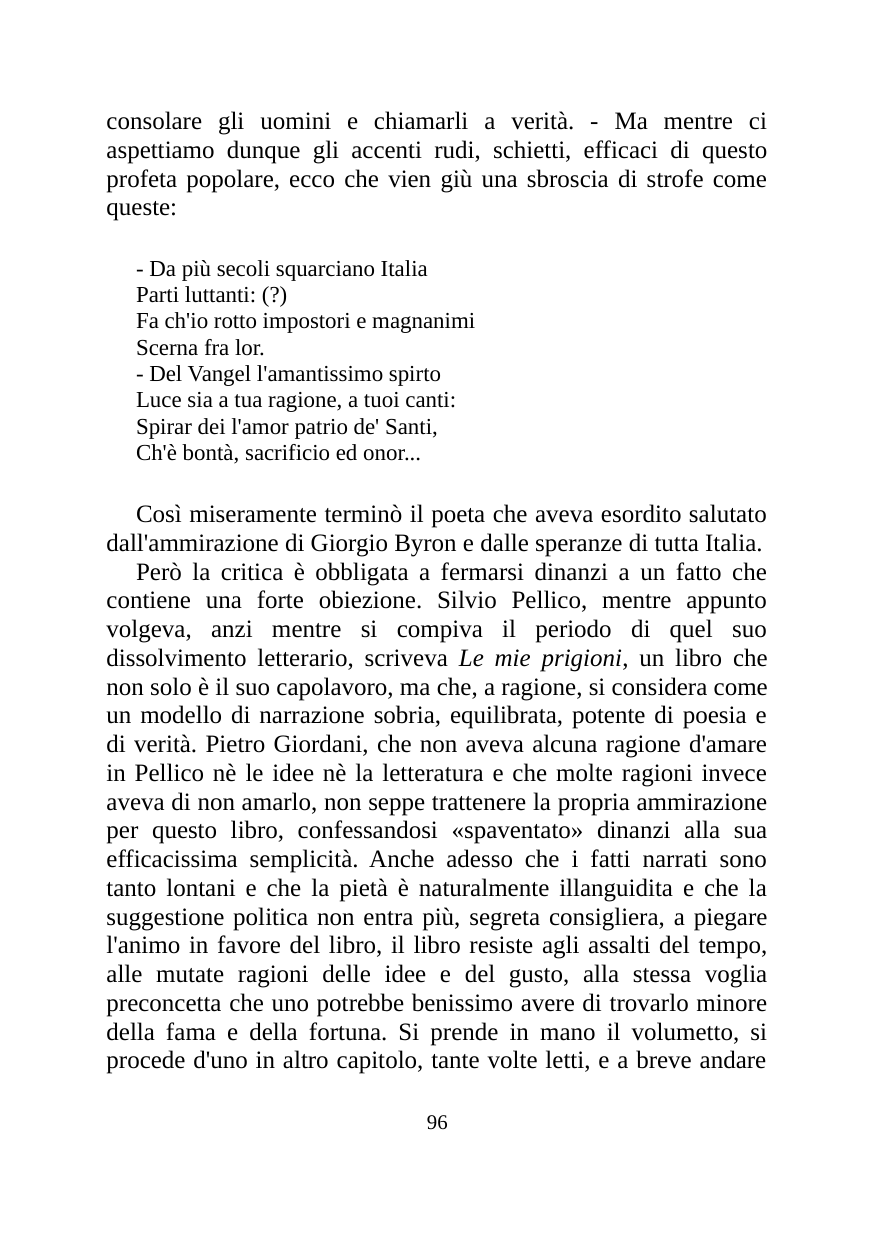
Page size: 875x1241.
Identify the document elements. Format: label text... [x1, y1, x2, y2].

text Scerna fra lor. [106, 334, 768, 360]
text Luce sia a tua ragione, a tuoi canti: [106, 387, 768, 413]
text consolare gli uomini e chiamarli a verità. - Ma mentre ci aspettiamo dunque gli accenti rudi, schietti, efficaci di questo profeta popolare, ecco che vien giù una sbroscia di strofe come queste: [106, 106, 768, 221]
text Così miseramente terminò il poeta che aveva esordito salutato dall'ammirazione di Giorgio Byron e dalle speranze di tutta Italia. [106, 499, 768, 557]
text - Del Vangel l'amantissimo spirto [106, 360, 768, 387]
text - Da più secoli squarciano Italia [106, 255, 768, 281]
text Fa ch'io rotto impostori e magnanimi [106, 307, 768, 334]
text Parti luttanti: (?) [106, 281, 768, 307]
text Ch'è bontà, sacrificio ed onor... [106, 439, 768, 466]
text Però la critica è obbligata a fermarsi dinanzi a un fatto che contiene una forte obiezione. Silvio Pellico, mentre appunto volgeva, anzi mentre si compiva il periodo di quel suo dissolvimento letterario, scriveva Le mie prigioni, un libro che non solo è il suo capolavoro, ma che, a ragione, si considera come un modello di narrazione sobria, equilibrata, potente di poesia e di verità. Pietro Giordani, che non aveva alcuna ragione d'amare in Pellico nè le idee nè la letteratura e che molte ragioni invece aveva di non amarlo, non seppe trattenere la propria ammirazione per questo libro, confessandosi «spaventato» dinanzi alla sua efficacissima semplicità. Anche adesso che i fatti narrati sono tanto lontani e che la pietà è naturalmente illanguidita e che la suggestione politica non entra più, segreta consigliera, a piegare l'animo in favore del libro, il libro resiste agli assalti del tempo, alle mutate ragioni delle idee e del gusto, alla stessa voglia preconcetta che uno potrebbe benissimo avere di trovarlo minore della fama e della fortuna. Si prende in mano il volumetto, si procede d'uno in altro capitolo, tante volte letti, e a breve andare [106, 557, 768, 1074]
text Spirar dei l'amor patrio de' Santi, [106, 413, 768, 439]
